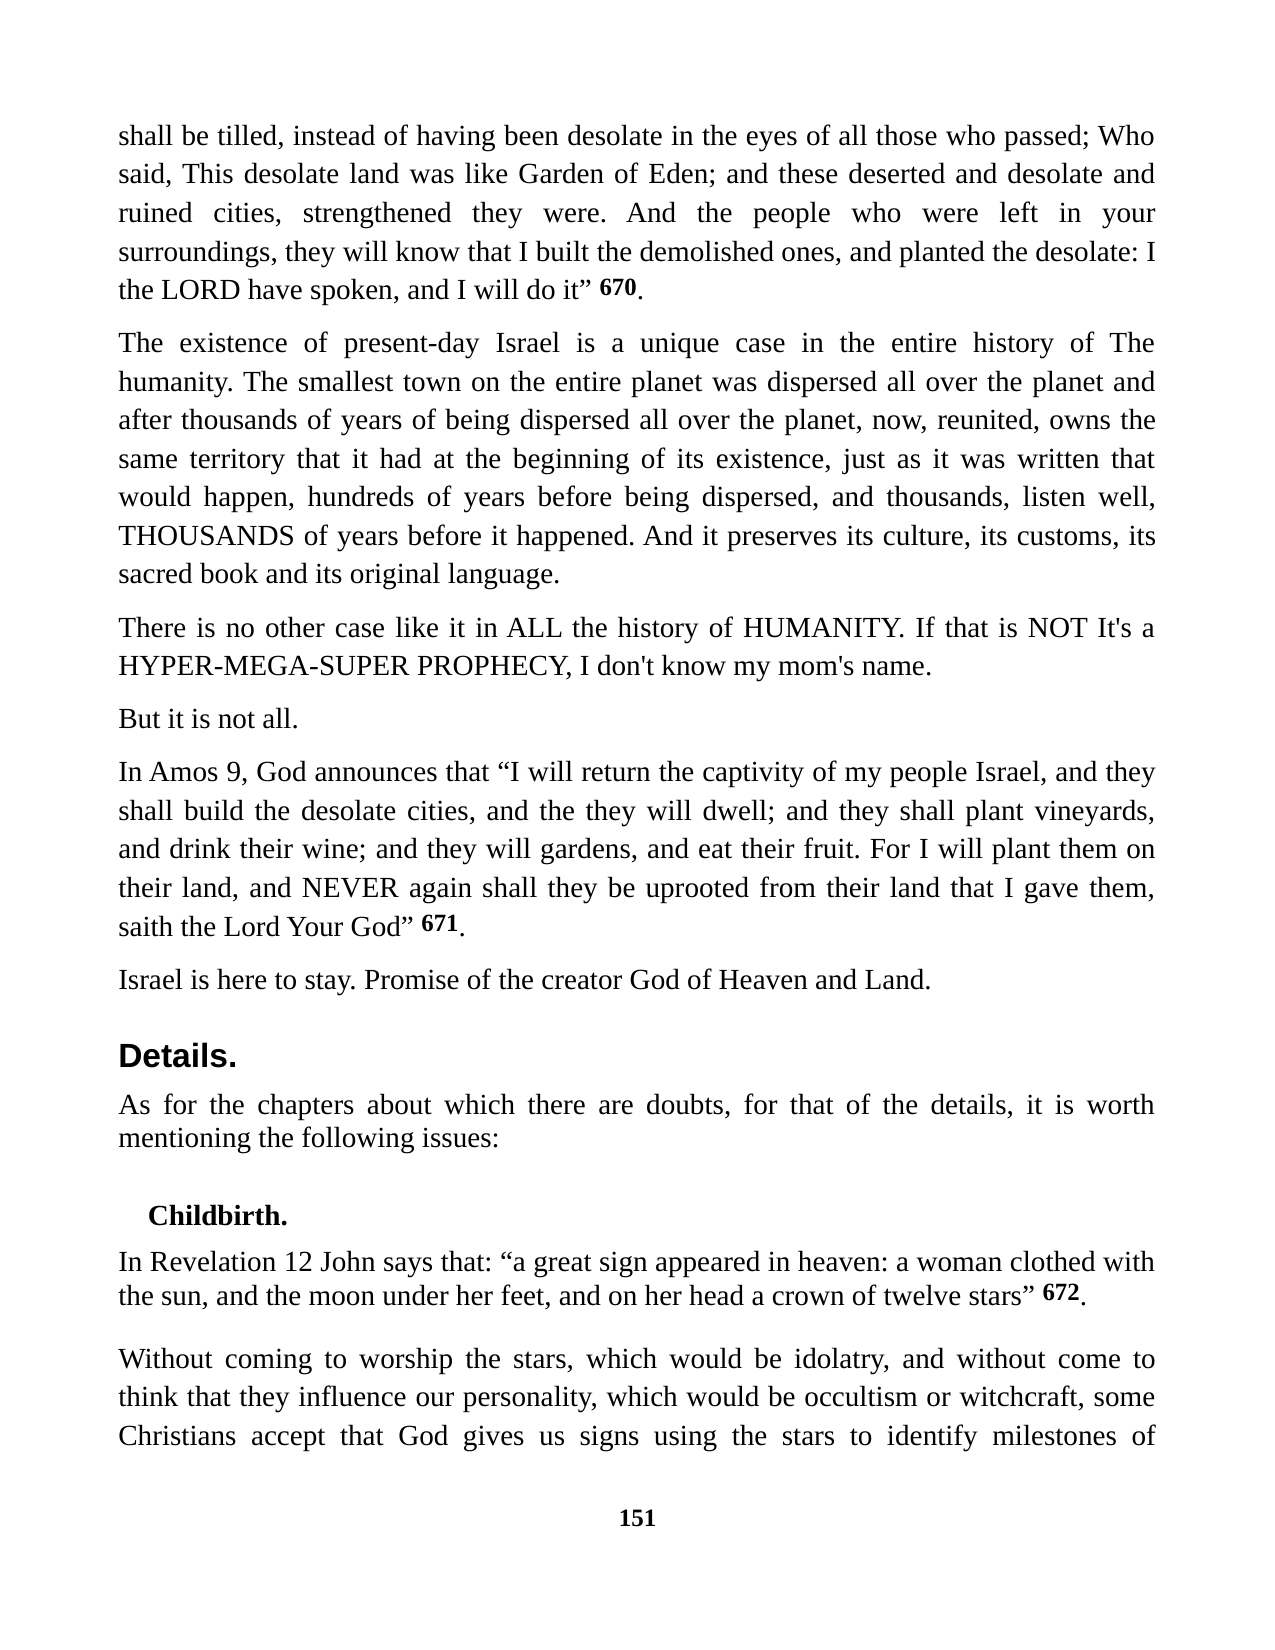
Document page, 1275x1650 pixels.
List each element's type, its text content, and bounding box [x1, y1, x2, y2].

text shall be tilled, instead of having been desolate in the eyes of all those who passed; Who said, This desolate land was like Garden of Eden; and these deserted and desolate and ruined cities, strengthened they were. And the people who were left in your surroundings, they will know that I built the demolished ones, and planted the desolate: I the LORD have spoken, and I will do it” . [118, 118, 1157, 306]
text But it is not all. [118, 701, 1157, 735]
text In Amos 9, God announces that “I will return the captivity of my people Israel, and they shall build the desolate cities, and the they will dwell; and they shall plant vineyards, and drink their wine; and they will gardens, and eat their fruit. For I will plant them on their land, and NEVER again shall they be uprooted from their land that I gave them, saith the Lord Your God” . [118, 754, 1157, 942]
text As for the chapters about which there are doubts, for that of the details, it is worth mentioning the following issues: [118, 1087, 1157, 1154]
text There is no other case like it in ALL the history of HUMANITY. If that is NOT It's a HYPER-MEGA-SUPER PROPHECY, I don't know my mom's name. [118, 610, 1157, 682]
text The existence of present-day Israel is a unique case in the entire history of The humanity. The smallest town on the entire planet was dispersed all over the planet and after thousands of years of being dispersed all over the planet, now, reunited, owns the same territory that it had at the beginning of its existence, just as it was written that would happen, hundreds of years before being dispersed, and thousands, listen well, THOUSANDS of years before it happened. And it preserves its culture, its customs, its sacred book and its original language. [118, 325, 1157, 590]
text Israel is here to stay. Promise of the creator God of Heaven and Land. [118, 962, 1157, 995]
text Without coming to worship the stars, which would be idolatry, and without come to think that they influence our personality, which would be occultism or witchcraft, some Christians accept that God gives us signs using the stars to identify milestones of [118, 1341, 1157, 1451]
subtitle Details. [118, 1036, 1157, 1074]
text In Revelation 12 John says that: “a great sign appeared in heaven: a woman clothed with the sun, and the moon under her feet, and on her head a crown of twelve stars” . [118, 1244, 1157, 1311]
subtitle Childbirth. [148, 1198, 1157, 1232]
